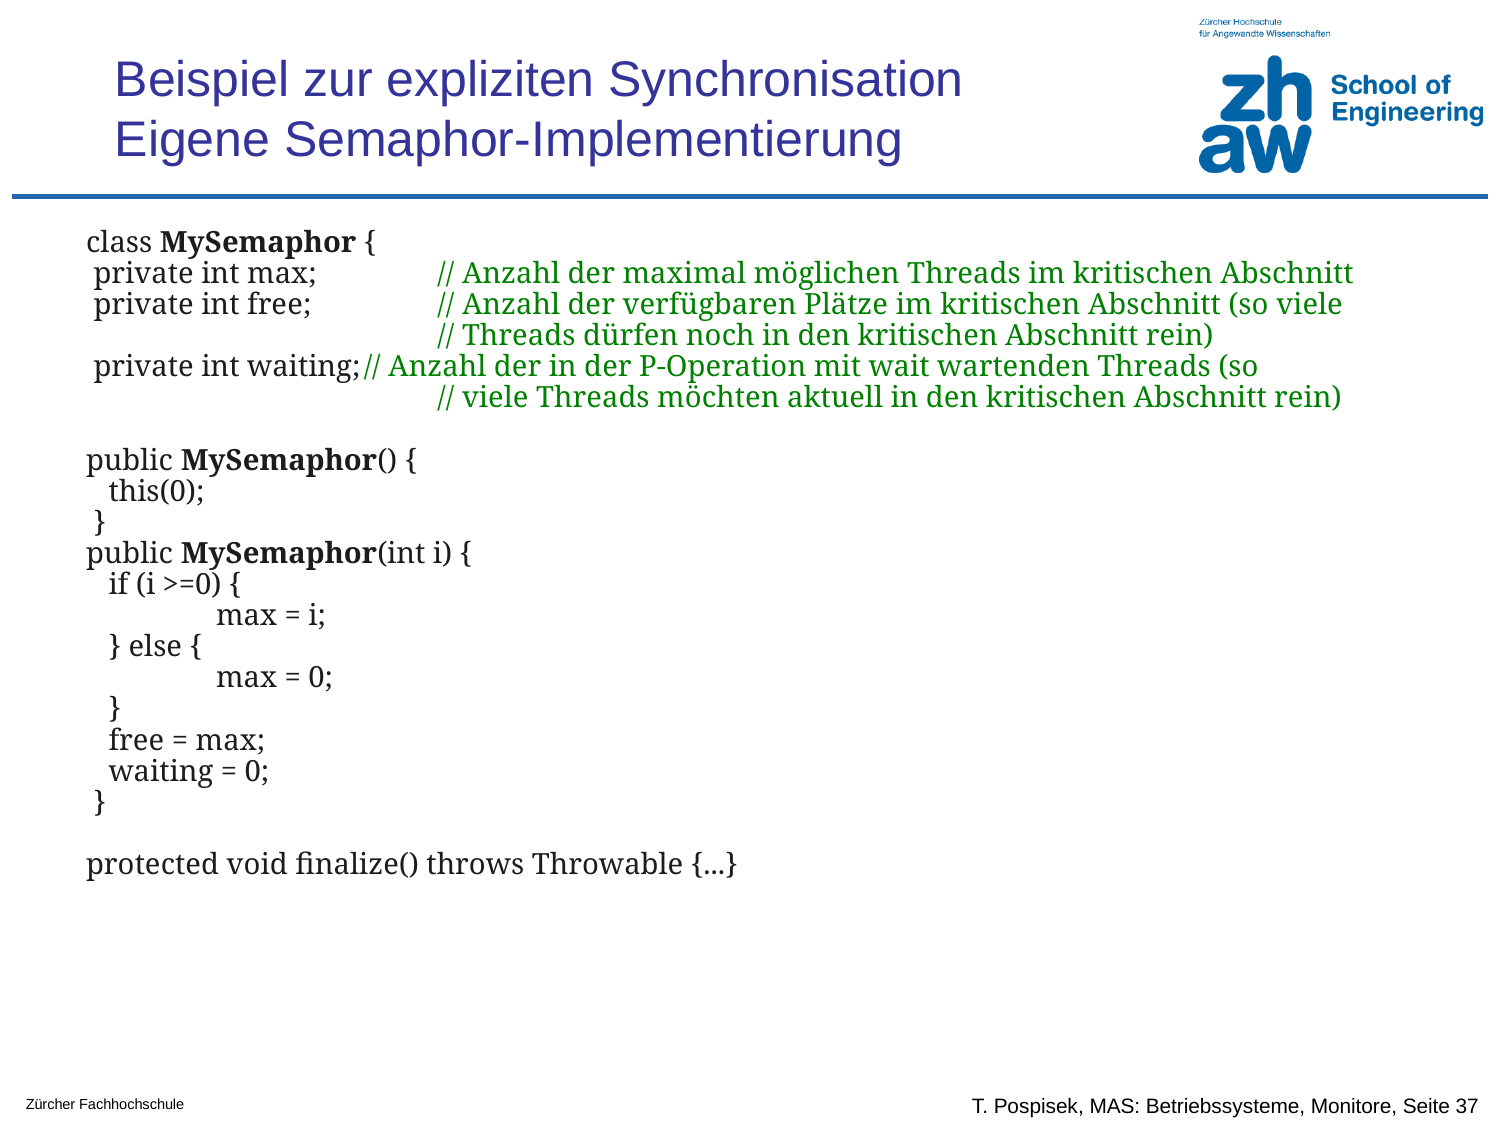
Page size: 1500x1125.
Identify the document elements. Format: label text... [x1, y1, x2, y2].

title Beispiel zur expliziten Synchronisation Eigene Semaphor-Implementierung [99, 50, 1379, 163]
text_box class MySemaphor { private int max; // Anzahl der maximal möglichen Threads im kritischen Abschnitt private int free; // Anzahl der verfügbaren Plätze im kritischen Abschnitt (so viele // Threads dürfen noch in den kritischen Abschnitt rein) private int waiting; // Anzahl der in der P-Operation mit wait wartenden Threads (so // viele Threads möchten aktuell in den kritischen Abschnitt rein) public MySemaphor() { this(0); } public MySemaphor(int i) { if (i >=0) { max = i; } else { max = 0; } free = max; waiting = 0; } protected void finalize() throws Throwable {...} [70, 224, 1465, 938]
picture [1199, 19, 1483, 173]
